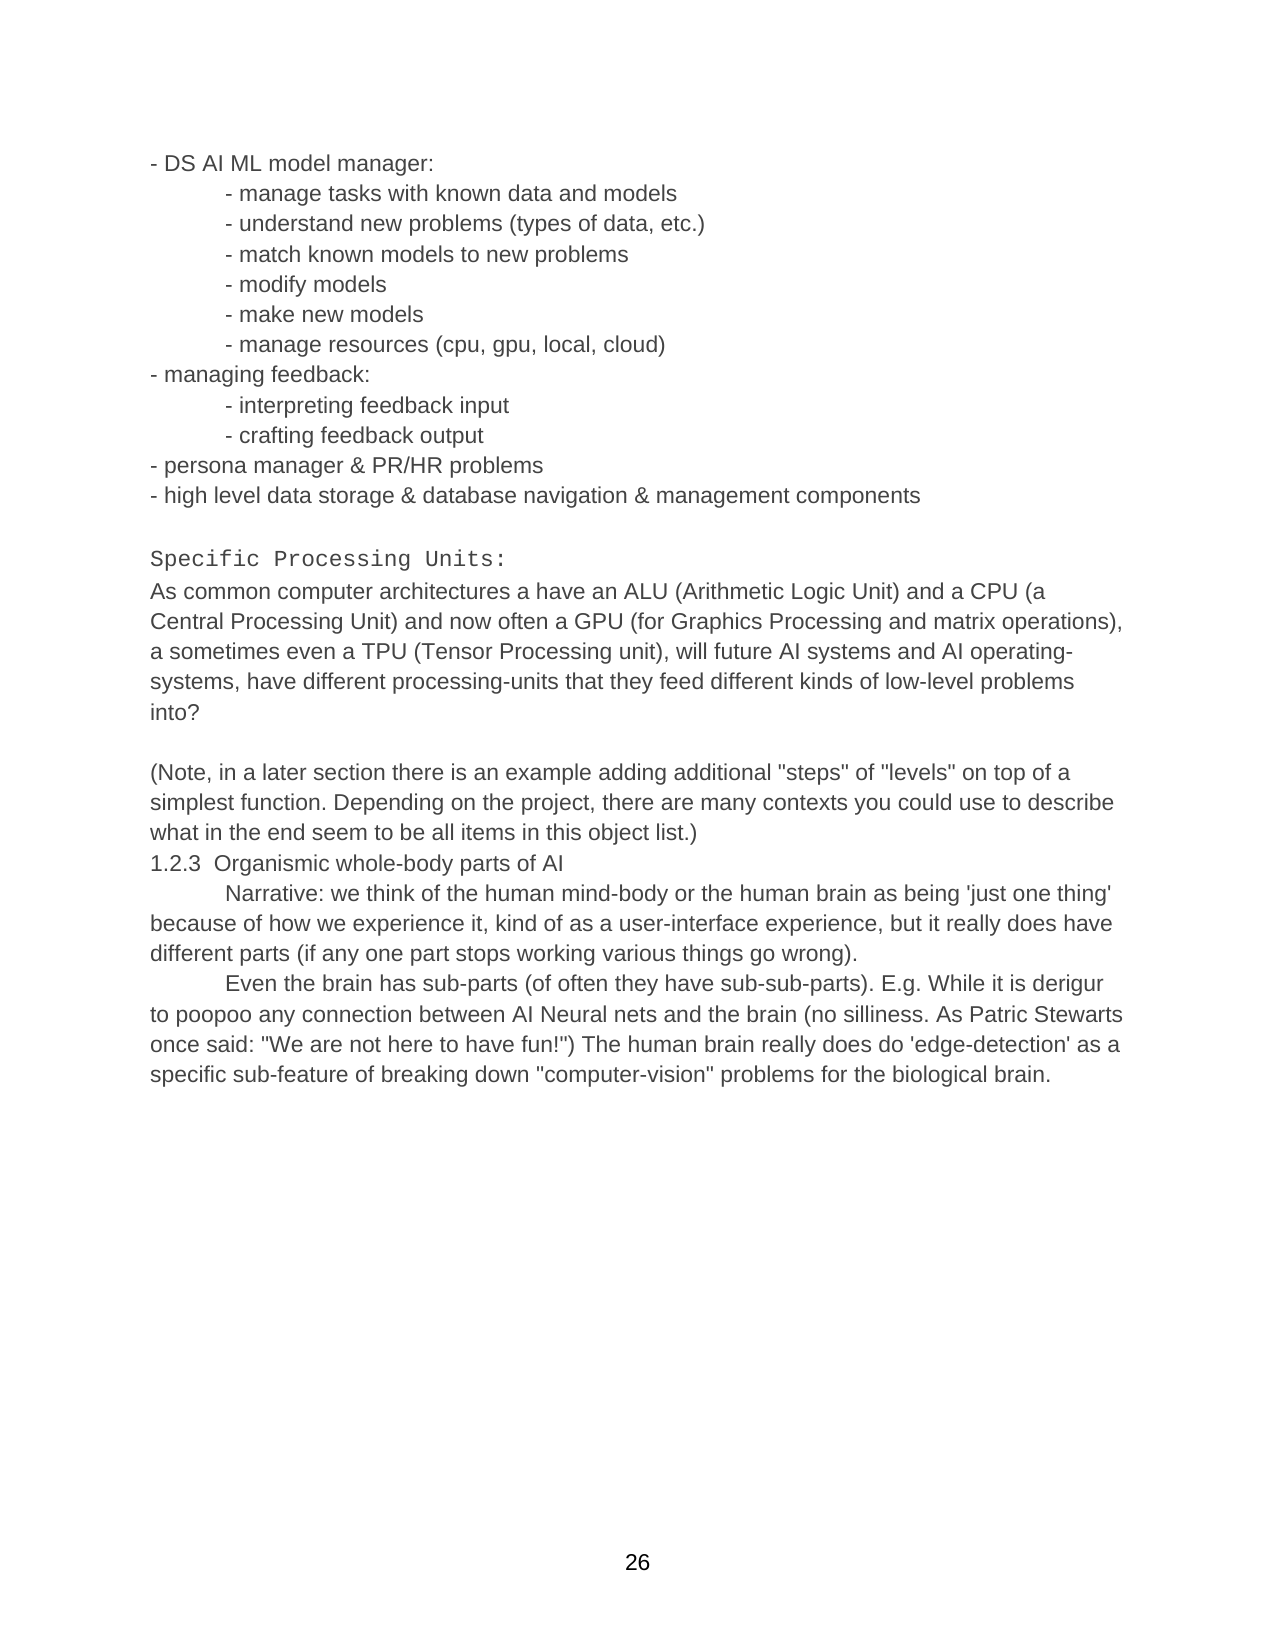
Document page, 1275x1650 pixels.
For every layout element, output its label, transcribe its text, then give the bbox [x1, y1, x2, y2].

text - understand new problems (types of data, etc.) [150, 210, 1125, 237]
text Even the brain has sub-parts (of often they have sub-sub-parts). E.g. While it is derigur to poopoo any connection between AI Neural nets and the brain (no silliness. As Patric Stewarts once said: "We are not here to have fun!") The human brain really does do 'edge-detection' as a specific sub-feature of breaking down "computer-vision" problems for the biological brain. [150, 970, 1125, 1087]
text - DS AI ML model manager: [150, 150, 1125, 176]
text - manage resources (cpu, gpu, local, cloud) [150, 331, 1125, 358]
text - high level data storage & database navigation & management components [150, 482, 1125, 509]
text - make new models [150, 301, 1125, 327]
text - crafting feedback output [150, 422, 1125, 448]
text (Note, in a later section there is an example adding additional "steps" of "levels" on top of a simplest function. Depending on the project, there are many contexts you could use to describe what in the end seem to be all items in this object list.) [150, 759, 1125, 846]
text - match known models to new problems [150, 241, 1125, 267]
text - persona manager & PR/HR problems [150, 452, 1125, 478]
text - manage tasks with known data and models [150, 180, 1125, 207]
text Narrative: we think of the human mind-body or the human brain as being 'just one thing' because of how we experience it, kind of as a user-interface experience, but it really does have different parts (if any one part stops working various things go wrong). [150, 880, 1125, 966]
text As common computer architectures a have an ALU (Arithmetic Logic Unit) and a CPU (a Central Processing Unit) and now often a GPU (for Graphics Processing and matrix operations), a sometimes even a TPU (Tensor Processing unit), will future AI systems and AI operating-systems, have different processing-units that they feed different kinds of low-level problems into? [150, 578, 1125, 725]
text 1.2.3 Organismic whole-body parts of AI [150, 849, 1125, 876]
text - managing feedback: [150, 361, 1125, 388]
text - modify models [150, 271, 1125, 297]
text - interpreting feedback input [150, 392, 1125, 418]
text Specific Processing Units: [150, 548, 1125, 574]
